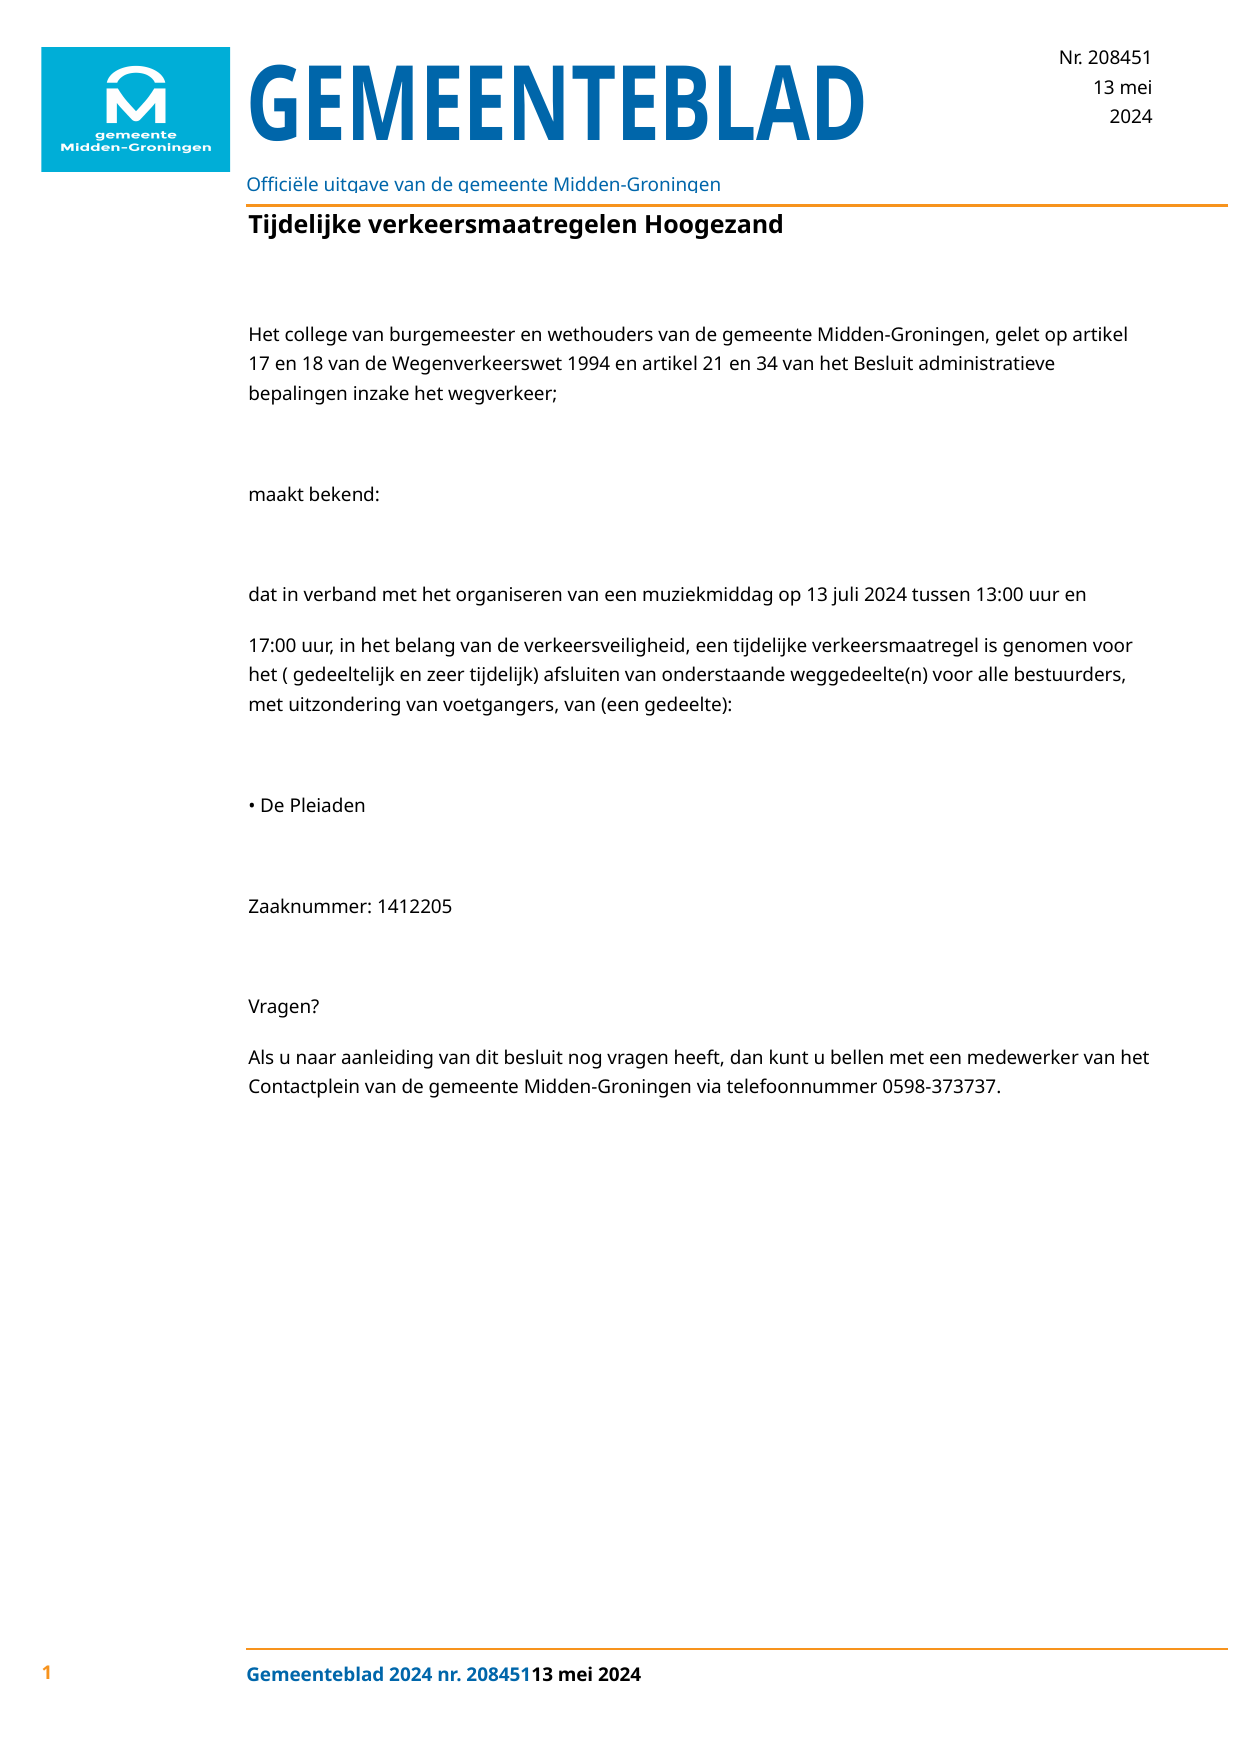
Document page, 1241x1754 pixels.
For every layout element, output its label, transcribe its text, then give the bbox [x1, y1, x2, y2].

text Tijdelijke verkeersmaatregelen Hoogezand [248, 207, 1152, 241]
text 17:00 uur, in het belang van de verkeersveiligheid, een tijdelijke verkeersmaatregel is genomen voor het ( gedeeltelijk en zeer tijdelijk) afsluiten van onderstaande weggedeelte(n) voor alle bestuurders, met uitzondering van voetgangers, van (een gedeelte): [248, 632, 1152, 717]
text Vragen? [248, 994, 1152, 1019]
text maakt bekend: [248, 481, 1152, 506]
text dat in verband met het organiseren van een muziekmiddag op 13 juli 2024 tussen 13:00 uur en [248, 582, 1152, 607]
text Als u naar aanleiding van dit besluit nog vragen heeft, dan kunt u bellen met een medewerker van het Contactplein van de gemeente Midden-Groningen via telefoonnummer 0598-373737. [248, 1044, 1152, 1099]
text • De Pleiaden [248, 792, 1152, 818]
picture [107, 89, 165, 122]
picture [184, 146, 190, 153]
text Het college van burgemeester en wethouders van de gemeente Midden-Groningen, gelet op artikel 17 en 18 van de Wegenverkeerswet 1994 en artikel 21 en 34 van het Besluit administratieve bepalingen inzake het wegverkeer; [248, 321, 1152, 406]
text Zaaknummer: 1412205 [248, 893, 1152, 918]
picture [108, 66, 164, 82]
